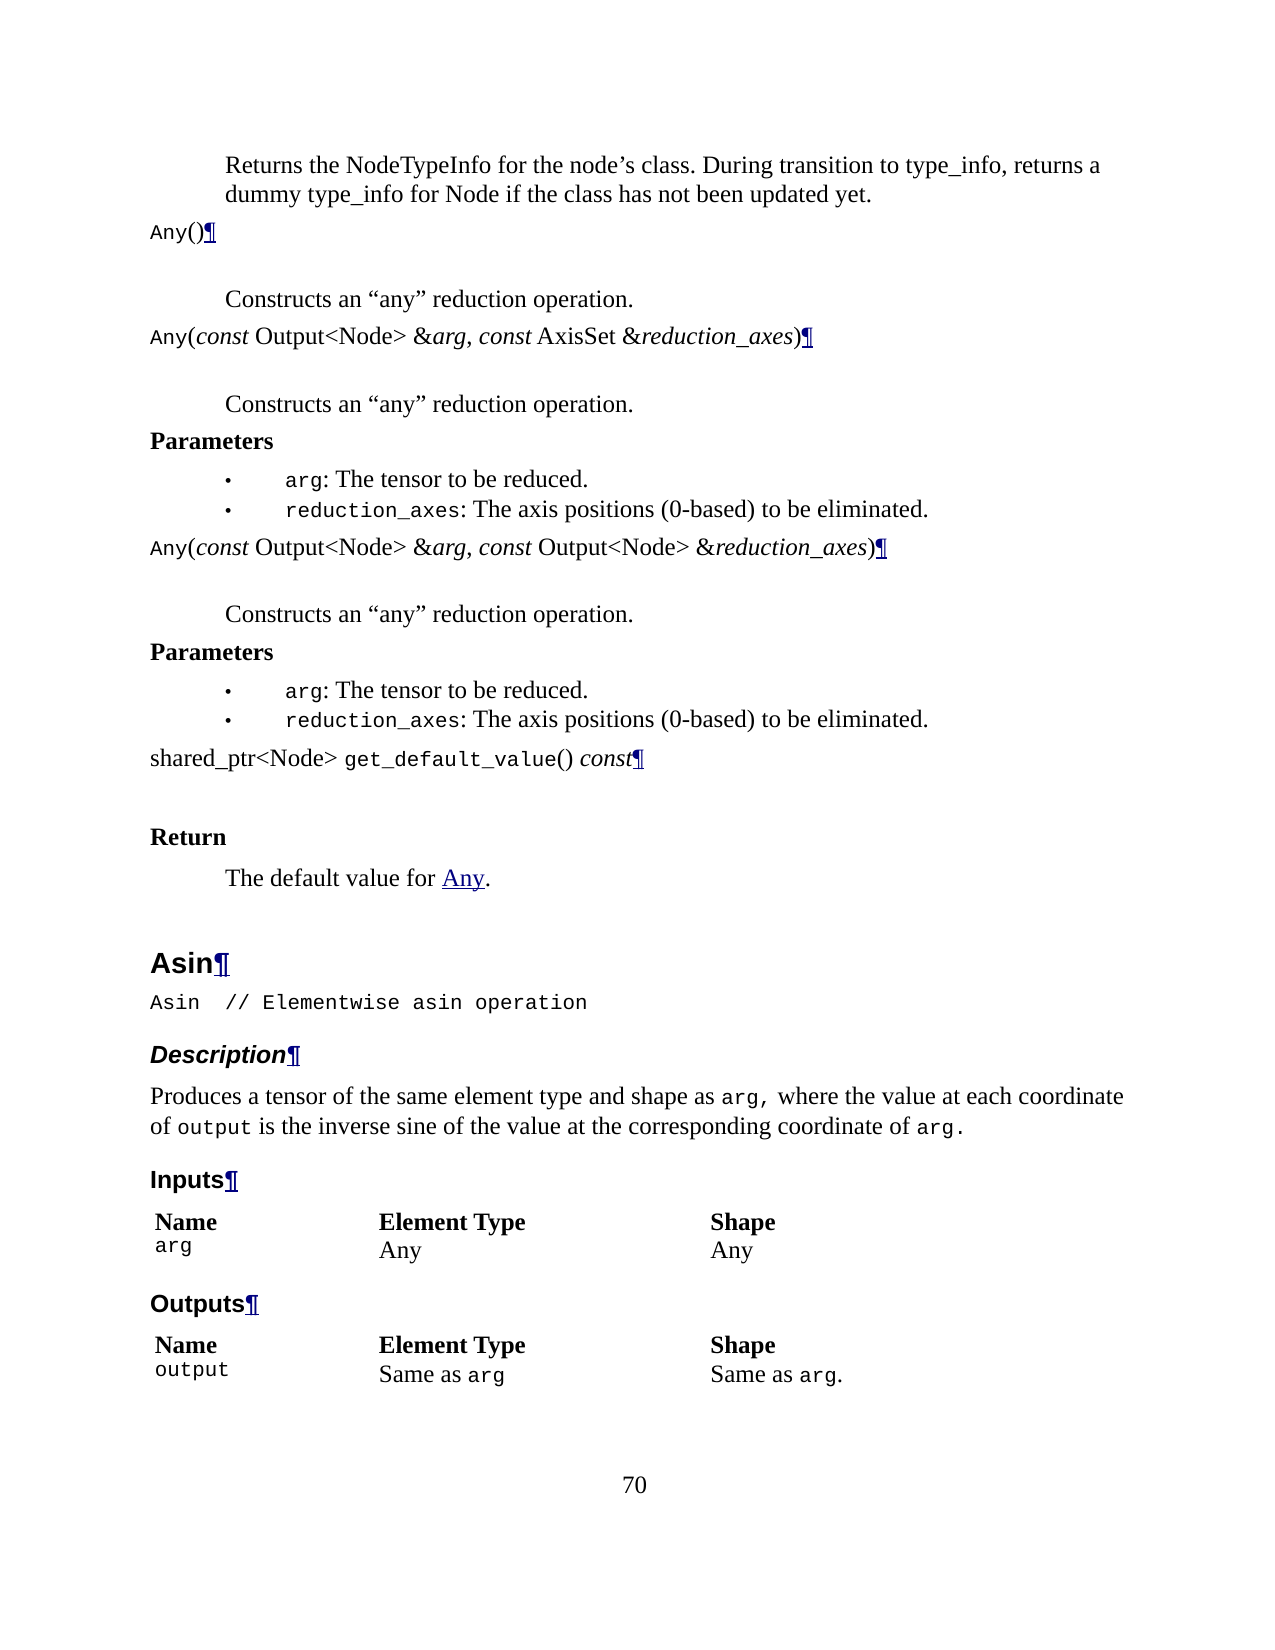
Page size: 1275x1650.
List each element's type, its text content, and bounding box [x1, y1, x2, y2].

text Any(const Output<Node> &arg, const AxisSet &reduction_axes)¶ [150, 321, 1125, 380]
text Any(const Output<Node> &arg, const Output<Node> &reduction_axes)¶ [150, 532, 1125, 591]
list reduction_axes: The axis positions (0-based) to be eliminated. [225, 704, 1125, 734]
table_cell arg [150, 1235, 374, 1264]
text Return [150, 822, 1125, 851]
text Returns the NodeTypeInfo for the node’s class. During transition to type_info, returns a dummy type_info for Node if the class has not been updated yet. [225, 150, 1125, 207]
table_header Shape [706, 1330, 1125, 1359]
text shared_ptr<Node> get_default_value() const¶ [150, 743, 1125, 801]
table_header Name [150, 1330, 374, 1359]
list arg: The tensor to be reduced. [225, 464, 1125, 494]
table_header Element Type [374, 1207, 706, 1235]
table_header Element Type [374, 1330, 706, 1359]
table_cell Same as arg. [706, 1359, 1125, 1388]
text Constructs an “any” reduction operation. [225, 599, 1125, 628]
text Constructs an “any” reduction operation. [225, 284, 1125, 312]
table_header Name [150, 1207, 374, 1235]
subtitle Inputs¶ [150, 1166, 1125, 1194]
list arg: The tensor to be reduced. [225, 675, 1125, 704]
table_header Shape [706, 1207, 1125, 1235]
subtitle Description¶ [150, 1040, 1125, 1069]
subtitle Outputs¶ [150, 1289, 1125, 1318]
text Constructs an “any” reduction operation. [225, 389, 1125, 417]
text Parameters [150, 637, 1125, 666]
list reduction_axes: The axis positions (0-based) to be eliminated. [225, 494, 1125, 523]
subtitle Asin¶ [150, 946, 1125, 979]
text Produces a tensor of the same element type and shape as arg, where the value at each coordinate of output is the inverse sine of the value at the corresponding coordinate of arg. [150, 1081, 1125, 1141]
text Asin // Elementwise asin operation [150, 992, 1125, 1015]
table_cell output [150, 1359, 374, 1388]
text Any()¶ [150, 216, 1125, 275]
text The default value for Any. [225, 863, 1125, 892]
table_cell Any [706, 1235, 1125, 1264]
table_cell Same as arg [374, 1359, 706, 1388]
text Parameters [150, 426, 1125, 455]
table_cell Any [374, 1235, 706, 1264]
